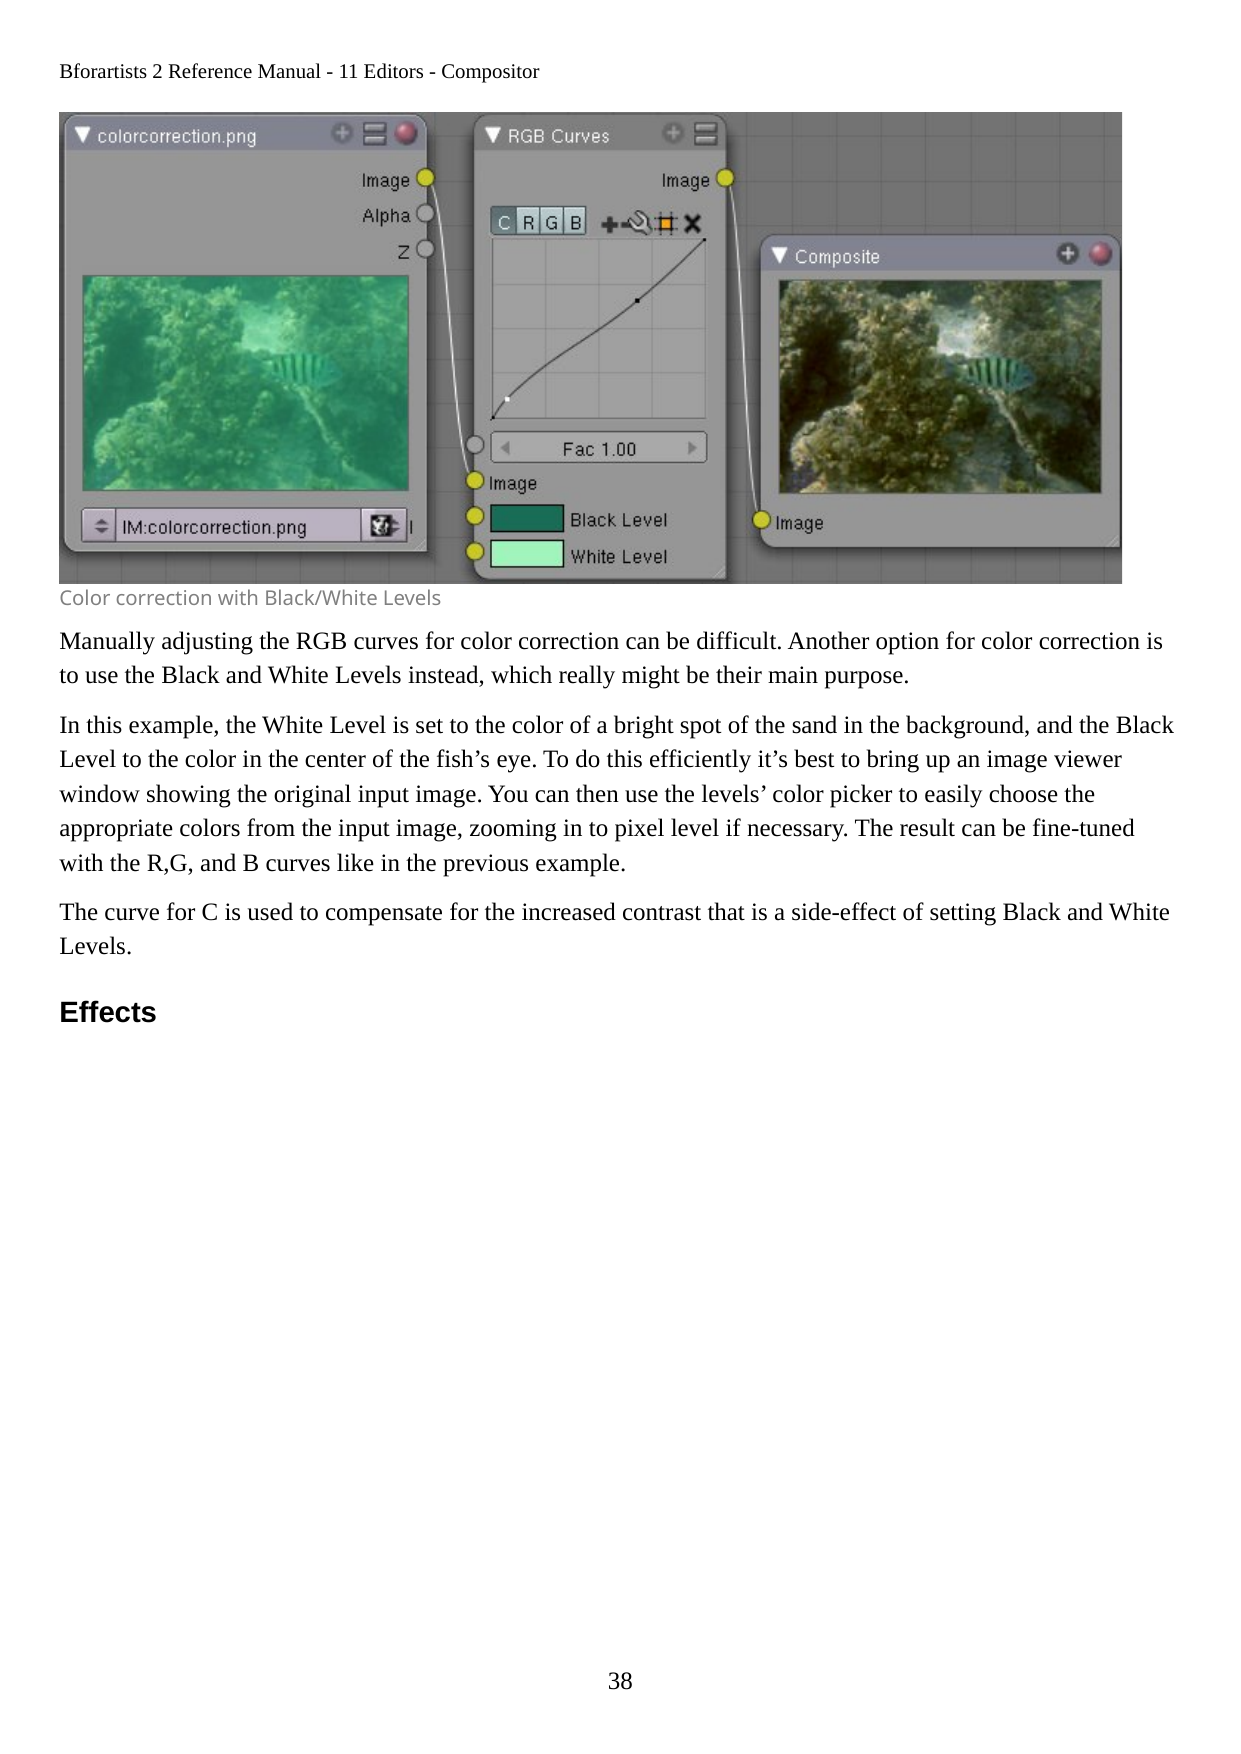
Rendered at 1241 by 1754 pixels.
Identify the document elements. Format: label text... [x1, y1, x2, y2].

picture [59, 112, 1123, 584]
subtitle Effects [59, 995, 1181, 1028]
text Color correction with Black/White Levels [59, 584, 1181, 612]
text The curve for C is used to compensate for the increased contrast that is a side-effect of setting Black and White Levels. [59, 897, 1181, 960]
text Manually adjusting the RGB curves for color correction can be difficult. Another option for color correction is to use the Black and White Levels instead, which really might be their main purpose. [59, 626, 1181, 689]
text In this example, the White Level is set to the color of a bright spot of the sand in the background, and the Black Level to the color in the center of the fish’s eye. To do this efficiently it’s best to bring up an image viewer window showing the original input image. You can then use the levels’ color picker to easily choose the appropriate colors from the input image, zooming in to pixel level if necessary. The result can be fine-tuned with the R,G, and B curves like in the previous example. [59, 710, 1181, 876]
